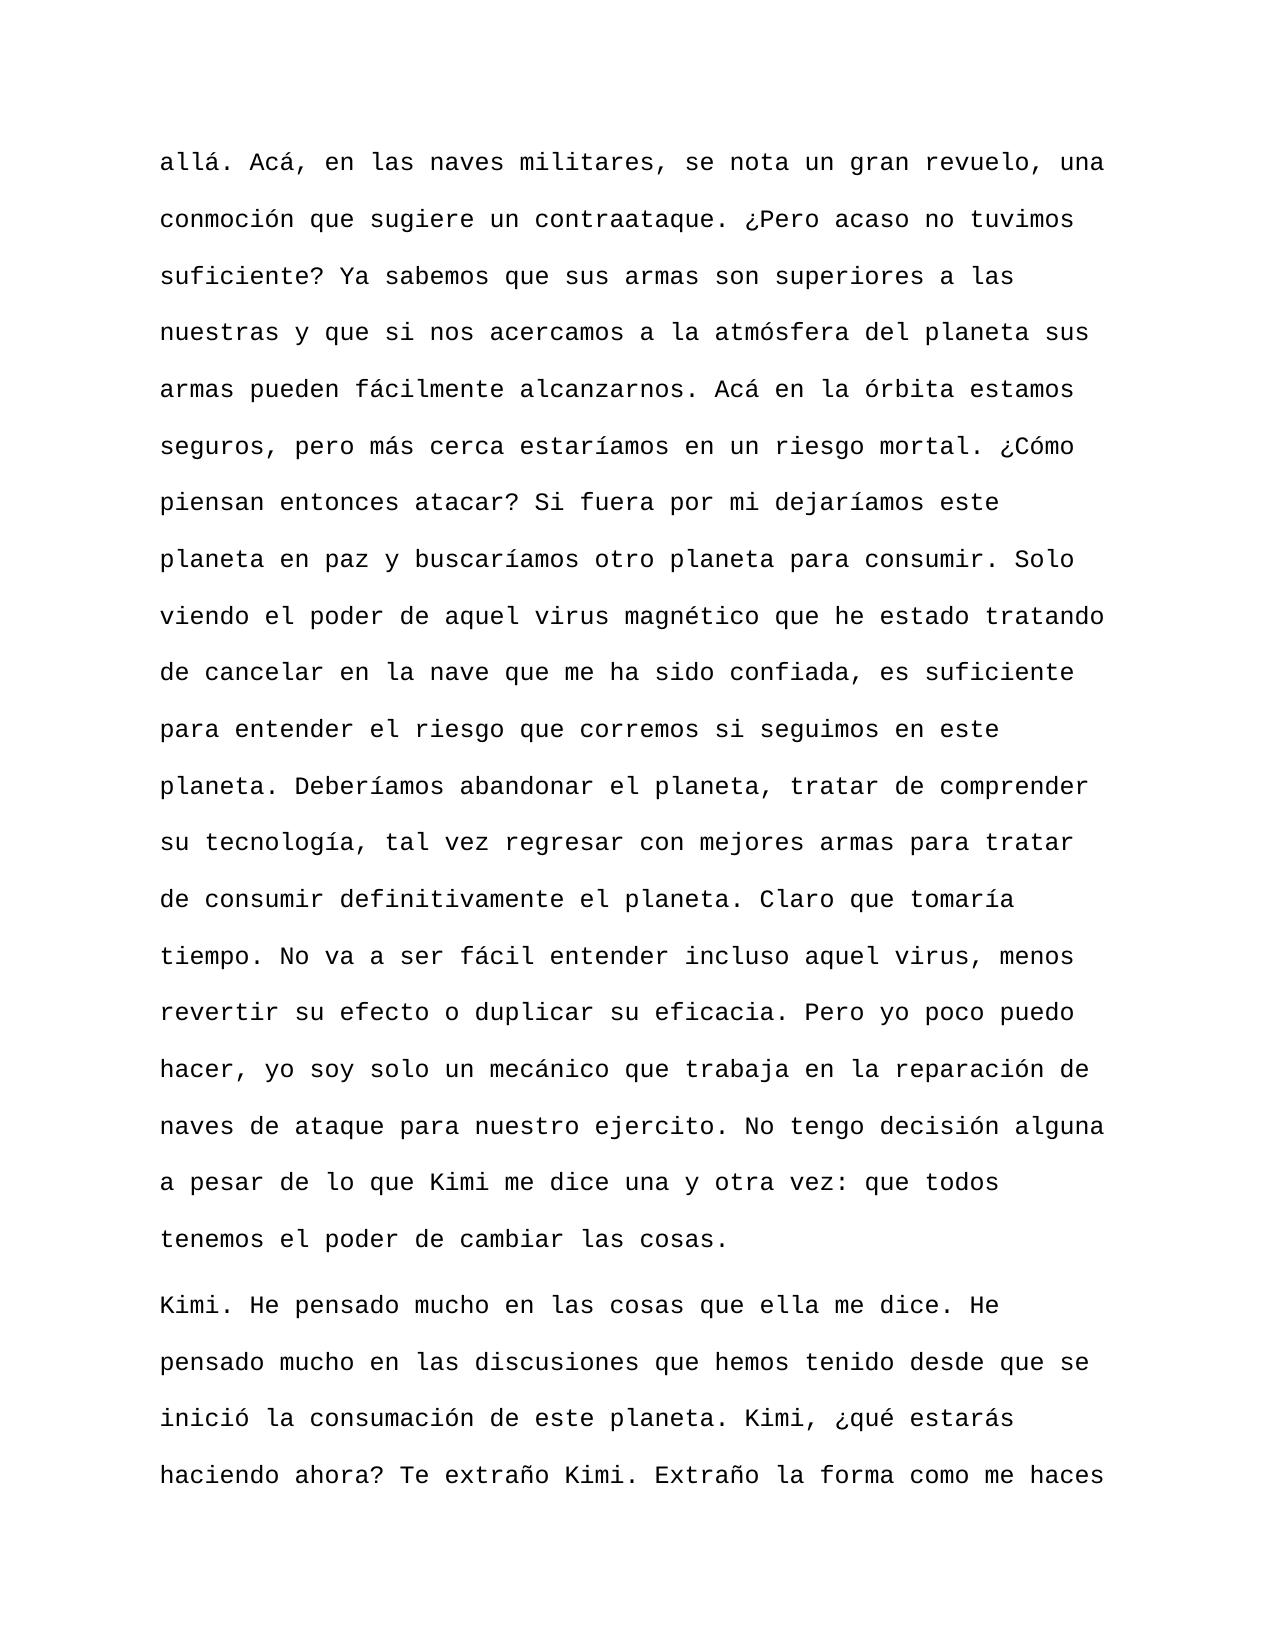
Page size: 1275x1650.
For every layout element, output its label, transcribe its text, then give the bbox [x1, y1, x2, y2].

text allá. Acá, en las naves militares, se nota un gran revuelo, una conmoción que sugiere un contraataque. ¿Pero acaso no tuvimos suficiente? Ya sabemos que sus armas son superiores a las nuestras y que si nos acercamos a la atmósfera del planeta sus armas pueden fácilmente alcanzarnos. Acá en la órbita estamos seguros, pero más cerca estaríamos en un riesgo mortal. ¿Cómo piensan entonces atacar? Si fuera por mi dejaríamos este planeta en paz y buscaríamos otro planeta para consumir. Solo viendo el poder de aquel virus magnético que he estado tratando de cancelar en la nave que me ha sido confiada, es suficiente para entender el riesgo que corremos si seguimos en este planeta. Deberíamos abandonar el planeta, tratar de comprender su tecnología, tal vez regresar con mejores armas para tratar de consumir definitivamente el planeta. Claro que tomaría tiempo. No va a ser fácil entender incluso aquel virus, menos revertir su efecto o duplicar su eficacia. Pero yo poco puedo hacer, yo soy solo un mecánico que trabaja en la reparación de naves de ataque para nuestro ejercito. No tengo decisión alguna a pesar de lo que Kimi me dice una y otra vez: que todos tenemos el poder de cambiar las cosas. [159, 150, 1116, 1255]
text Kimi. He pensado mucho en las cosas que ella me dice. He pensado mucho en las discusiones que hemos tenido desde que se inició la consumación de este planeta. Kimi, ¿qué estarás haciendo ahora? Te extraño Kimi. Extraño la forma como me haces [159, 1293, 1116, 1491]
